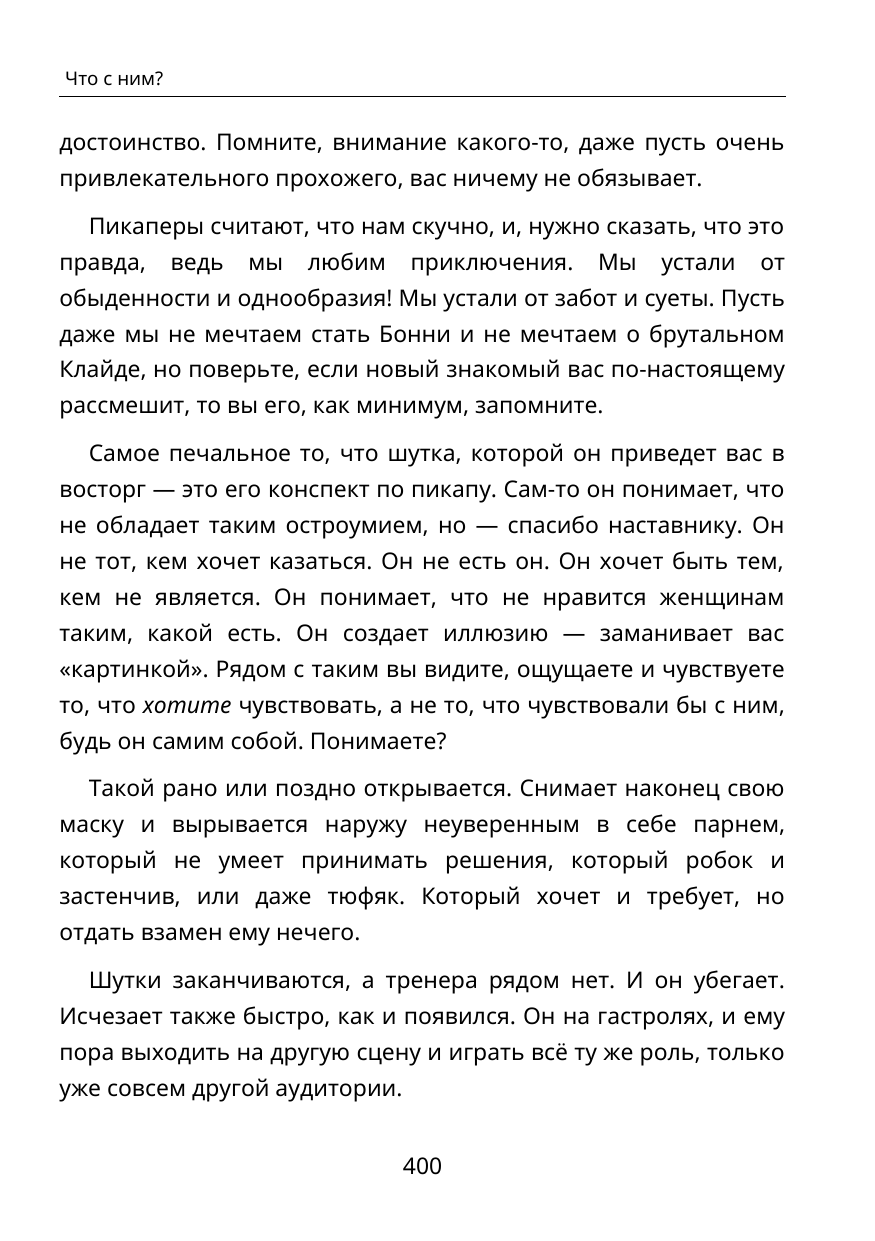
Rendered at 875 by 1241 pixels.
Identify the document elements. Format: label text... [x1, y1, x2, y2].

text достоинство. Помните, внимание какого-то, даже пусть очень привлекательного прохожего, вас ничему не обязывает. [59, 126, 786, 193]
text Шутки заканчиваются, а тренера рядом нет. И он убегает. Исчезает также быстро, как и появился. Он на гастролях, и ему пора выходить на другую сцену и играть всё ту же роль, только уже совсем другой аудитории. [59, 964, 786, 1103]
text Самое печальное то, что шутка, которой он приведет вас в восторг — это его конспект по пикапу. Сам-то он понимает, что не обладает таким остроумием, но — спасибо наставнику. Он не тот, кем хочет казаться. Он не есть он. Он хочет быть тем, кем не является. Он понимает, что не нравится женщинам таким, какой есть. Он создает иллюзию — заманивает вас «картинкой». Рядом с таким вы видите, ощущаете и чувствуете то, что хотите чувствовать, а не то, что чувствовали бы с ним, будь он самим собой. Понимаете? [59, 437, 786, 756]
text Такой рано или поздно открывается. Снимает наконец свою маску и вырывается наружу неуверенным в себе парнем, который не умеет принимать решения, который робок и застенчив, или даже тюфяк. Который хочет и требует, но отдать взамен ему нечего. [59, 772, 786, 947]
text Пикаперы считают, что нам скучно, и, нужно сказать, что это правда, ведь мы любим приключения. Мы устали от обыденности и однообразия! Мы устали от забот и суеты. Пусть даже мы не мечтаем стать Бонни и не мечтаем о брутальном Клайде, но поверьте, если новый знакомый вас по-настоящему рассмешит, то вы его, как минимум, запомните. [59, 210, 786, 421]
